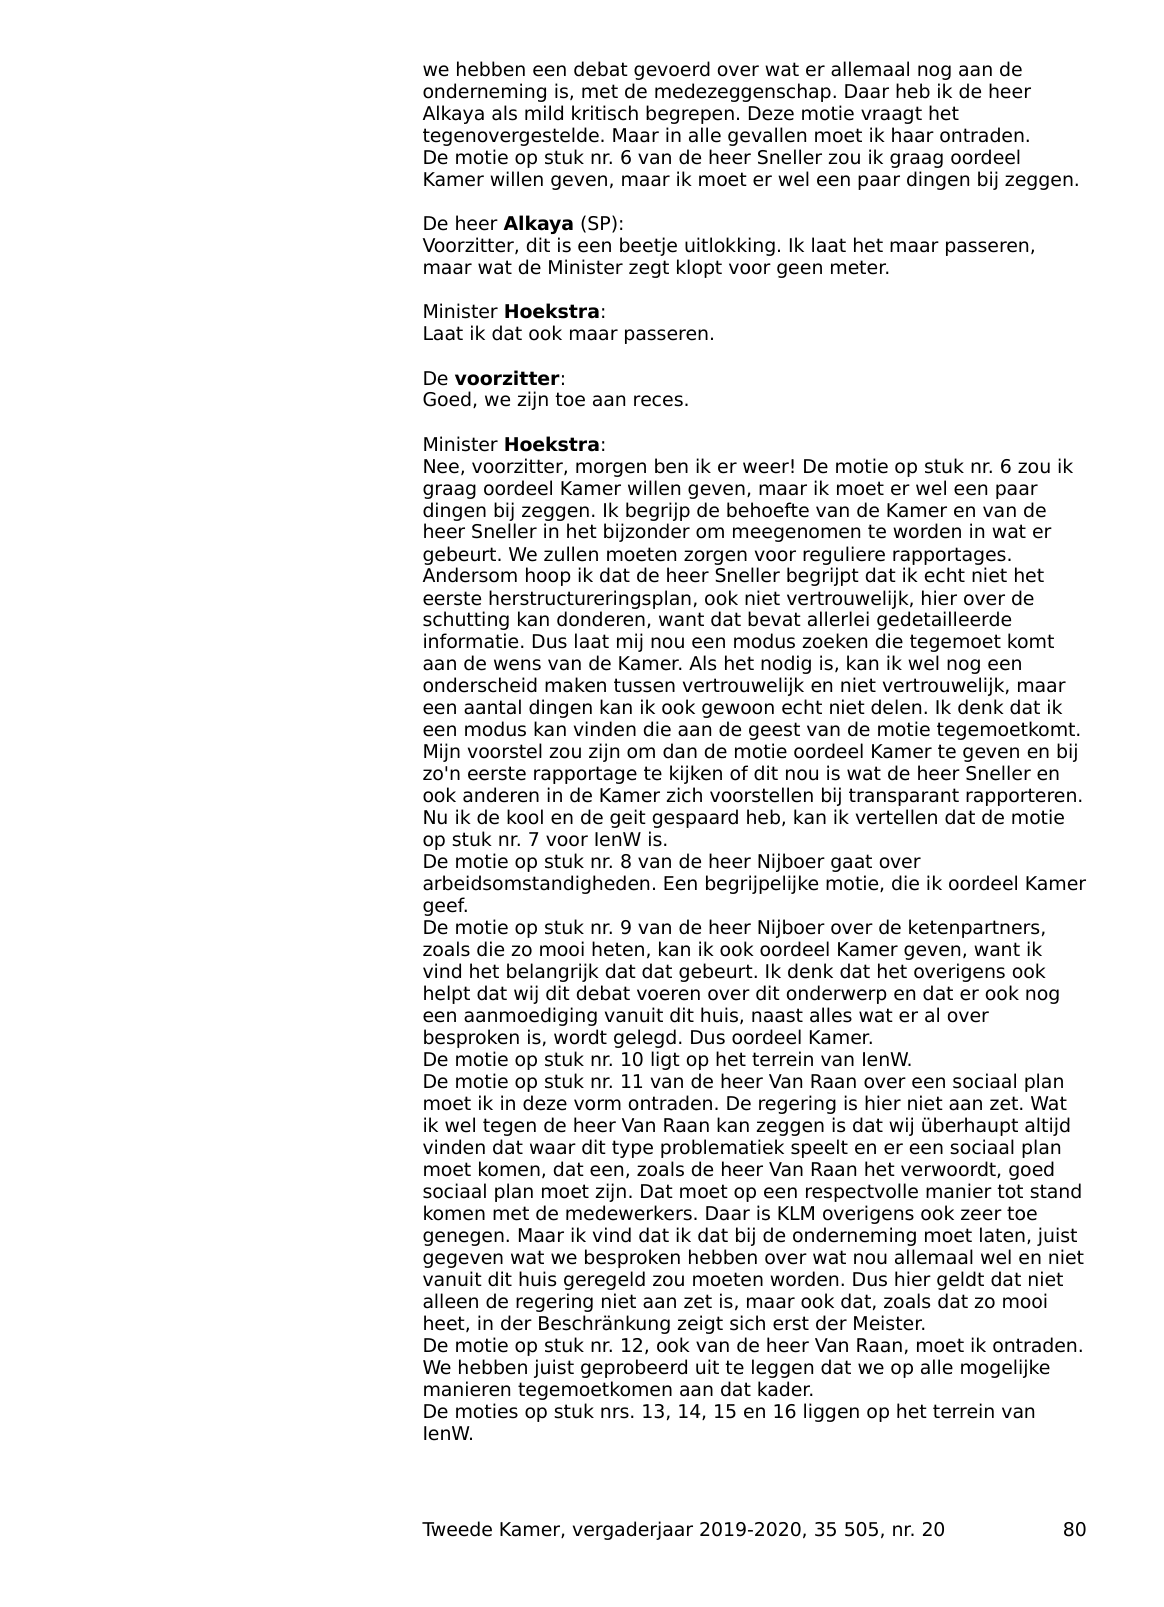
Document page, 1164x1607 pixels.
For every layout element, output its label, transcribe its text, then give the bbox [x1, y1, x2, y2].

text we hebben een debat gevoerd over wat er allemaal nog aan de onderneming is, met de medezeggenschap. Daar heb ik de heer Alkaya als mild kritisch begrepen. Deze motie vraagt het tegenovergestelde. Maar in alle gevallen moet ik haar ontraden. [422, 59, 1087, 147]
text De motie op stuk nr. 6 van de heer Sneller zou ik graag oordeel Kamer willen geven, maar ik moet er wel een paar dingen bij zeggen. [422, 147, 1087, 191]
text De voorzitter: [422, 367, 1087, 389]
text De motie op stuk nr. 11 van de heer Van Raan over een sociaal plan moet ik in deze vorm ontraden. De regering is hier niet aan zet. Wat ik wel tegen de heer Van Raan kan zeggen is dat wij überhaupt altijd vinden dat waar dit type problematiek speelt en er een sociaal plan moet komen, dat een, zoals de heer Van Raan het verwoordt, goed sociaal plan moet zijn. Dat moet op een respectvolle manier tot stand komen met de medewerkers. Daar is KLM overigens ook zeer toe genegen. Maar ik vind dat ik dat bij de onderneming moet laten, juist gegeven wat we besproken hebben over wat nou allemaal wel en niet vanuit dit huis geregeld zou moeten worden. Dus hier geldt dat niet alleen de regering niet aan zet is, maar ook dat, zoals dat zo mooi heet, in der Beschränkung zeigt sich erst der Meister. [422, 1071, 1087, 1335]
text De motie op stuk nr. 12, ook van de heer Van Raan, moet ik ontraden. We hebben juist geprobeerd uit te leggen dat we op alle mogelijke manieren tegemoetkomen aan dat kader. [422, 1335, 1087, 1401]
text De motie op stuk nr. 9 van de heer Nijboer over de ketenpartners, zoals die zo mooi heten, kan ik ook oordeel Kamer geven, want ik vind het belangrijk dat dat gebeurt. Ik denk dat het overigens ook helpt dat wij dit debat voeren over dit onderwerp en dat er ook nog een aanmoediging vanuit dit huis, naast alles wat er al over besproken is, wordt gelegd. Dus oordeel Kamer. [422, 917, 1087, 1049]
text Minister Hoekstra: [422, 433, 1087, 456]
text Laat ik dat ook maar passeren. [422, 323, 1087, 345]
text Voorzitter, dit is een beetje uitlokking. Ik laat het maar passeren, maar wat de Minister zegt klopt voor geen meter. [422, 235, 1087, 279]
text De motie op stuk nr. 10 ligt op het terrein van IenW. [422, 1049, 1087, 1071]
text Nu ik de kool en de geit gespaard heb, kan ik vertellen dat de motie op stuk nr. 7 voor IenW is. [422, 807, 1087, 851]
text Goed, we zijn toe aan reces. [422, 389, 1087, 411]
text De heer Alkaya (SP): [422, 213, 1087, 235]
text Nee, voorzitter, morgen ben ik er weer! De motie op stuk nr. 6 zou ik graag oordeel Kamer willen geven, maar ik moet er wel een paar dingen bij zeggen. Ik begrijp de behoefte van de Kamer en van de heer Sneller in het bijzonder om meegenomen te worden in wat er gebeurt. We zullen moeten zorgen voor reguliere rapportages. Andersom hoop ik dat de heer Sneller begrijpt dat ik echt niet het eerste herstructureringsplan, ook niet vertrouwelijk, hier over de schutting kan donderen, want dat bevat allerlei gedetailleerde informatie. Dus laat mij nou een modus zoeken die tegemoet komt aan de wens van de Kamer. Als het nodig is, kan ik wel nog een onderscheid maken tussen vertrouwelijk en niet vertrouwelijk, maar een aantal dingen kan ik ook gewoon echt niet delen. Ik denk dat ik een modus kan vinden die aan de geest van de motie tegemoetkomt. Mijn voorstel zou zijn om dan de motie oordeel Kamer te geven en bij zo'n eerste rapportage te kijken of dit nou is wat de heer Sneller en ook anderen in de Kamer zich voorstellen bij transparant rapporteren. [422, 456, 1087, 807]
text Minister Hoekstra: [422, 301, 1087, 323]
text De motie op stuk nr. 8 van de heer Nijboer gaat over arbeidsomstandigheden. Een begrijpelijke motie, die ik oordeel Kamer geef. [422, 851, 1087, 917]
text De moties op stuk nrs. 13, 14, 15 en 16 liggen op het terrein van IenW. [422, 1401, 1087, 1444]
